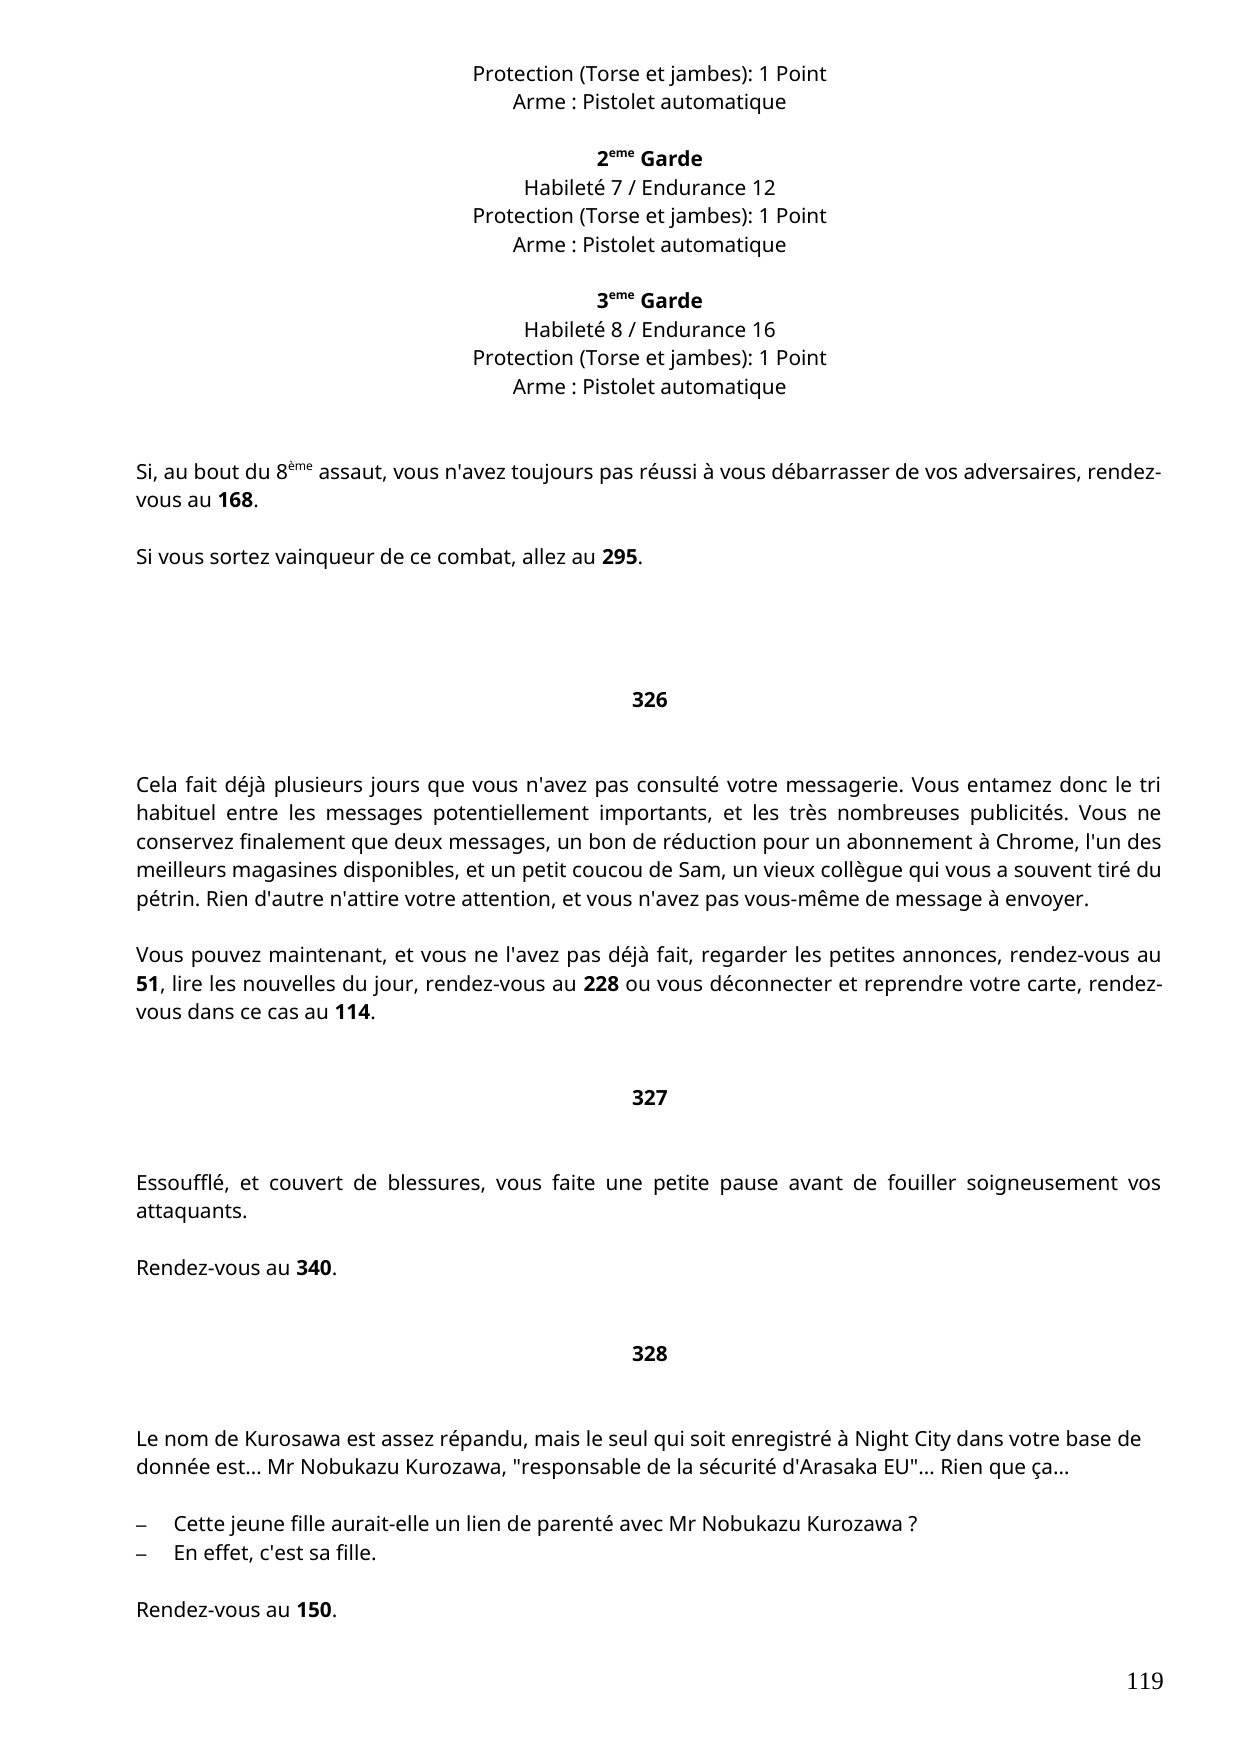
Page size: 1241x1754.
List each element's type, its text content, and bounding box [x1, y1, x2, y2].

text Si vous sortez vainqueur de ce combat, allez au 295. [136, 542, 1163, 571]
text 2eme Garde [136, 144, 1163, 173]
text Arme : Pistolet automatique [136, 372, 1163, 400]
text Arme : Pistolet automatique [136, 87, 1163, 116]
list Cette jeune fille aurait-elle un lien de parenté avec Mr Nobukazu Kurozawa ? [136, 1509, 1163, 1538]
text Habileté 8 / Endurance 16 [136, 315, 1163, 343]
text Arme : Pistolet automatique [136, 230, 1163, 258]
list En effet, c'est sa fille. [136, 1538, 1163, 1566]
text Protection (Torse et jambes): 1 Point [136, 59, 1163, 87]
text Si, au bout du 8ème assaut, vous n'avez toujours pas réussi à vous débarrasser de vos adversaires, rendez-vous au 168. [136, 457, 1163, 514]
text 3eme Garde [136, 287, 1163, 315]
text Cela fait déjà plusieurs jours que vous n'avez pas consulté votre messagerie. Vous entamez donc le tri habituel entre les messages potentiellement importants, et les très nombreuses publicités. Vous ne conservez finalement que deux messages, un bon de réduction pour un abonnement à Chrome, l'un des meilleurs magasines disponibles, et un petit coucou de Sam, un vieux collègue qui vous a souvent tiré du pétrin. Rien d'autre n'attire votre attention, et vous n'avez pas vous-même de message à envoyer. [136, 770, 1163, 912]
text Le nom de Kurosawa est assez répandu, mais le seul qui soit enregistré à Night City dans votre base de donnée est… Mr Nobukazu Kurozawa, "responsable de la sécurité d'Arasaka EU"… Rien que ça… [136, 1424, 1163, 1481]
text Protection (Torse et jambes): 1 Point [136, 343, 1163, 372]
text Rendez-vous au 340. [136, 1253, 1163, 1282]
text 326 [136, 685, 1163, 713]
text Habileté 7 / Endurance 12 [136, 173, 1163, 201]
text Rendez-vous au 150. [136, 1595, 1163, 1623]
text Vous pouvez maintenant, et vous ne l'avez pas déjà fait, regarder les petites annonces, rendez-vous au 51, lire les nouvelles du jour, rendez-vous au 228 ou vous déconnecter et reprendre votre carte, rendez-vous dans ce cas au 114. [136, 941, 1163, 1026]
text 328 [136, 1339, 1163, 1367]
text Essoufflé, et couvert de blessures, vous faite une petite pause avant de fouiller soigneusement vos attaquants. [136, 1168, 1163, 1225]
text Protection (Torse et jambes): 1 Point [136, 201, 1163, 230]
text 327 [136, 1083, 1163, 1111]
